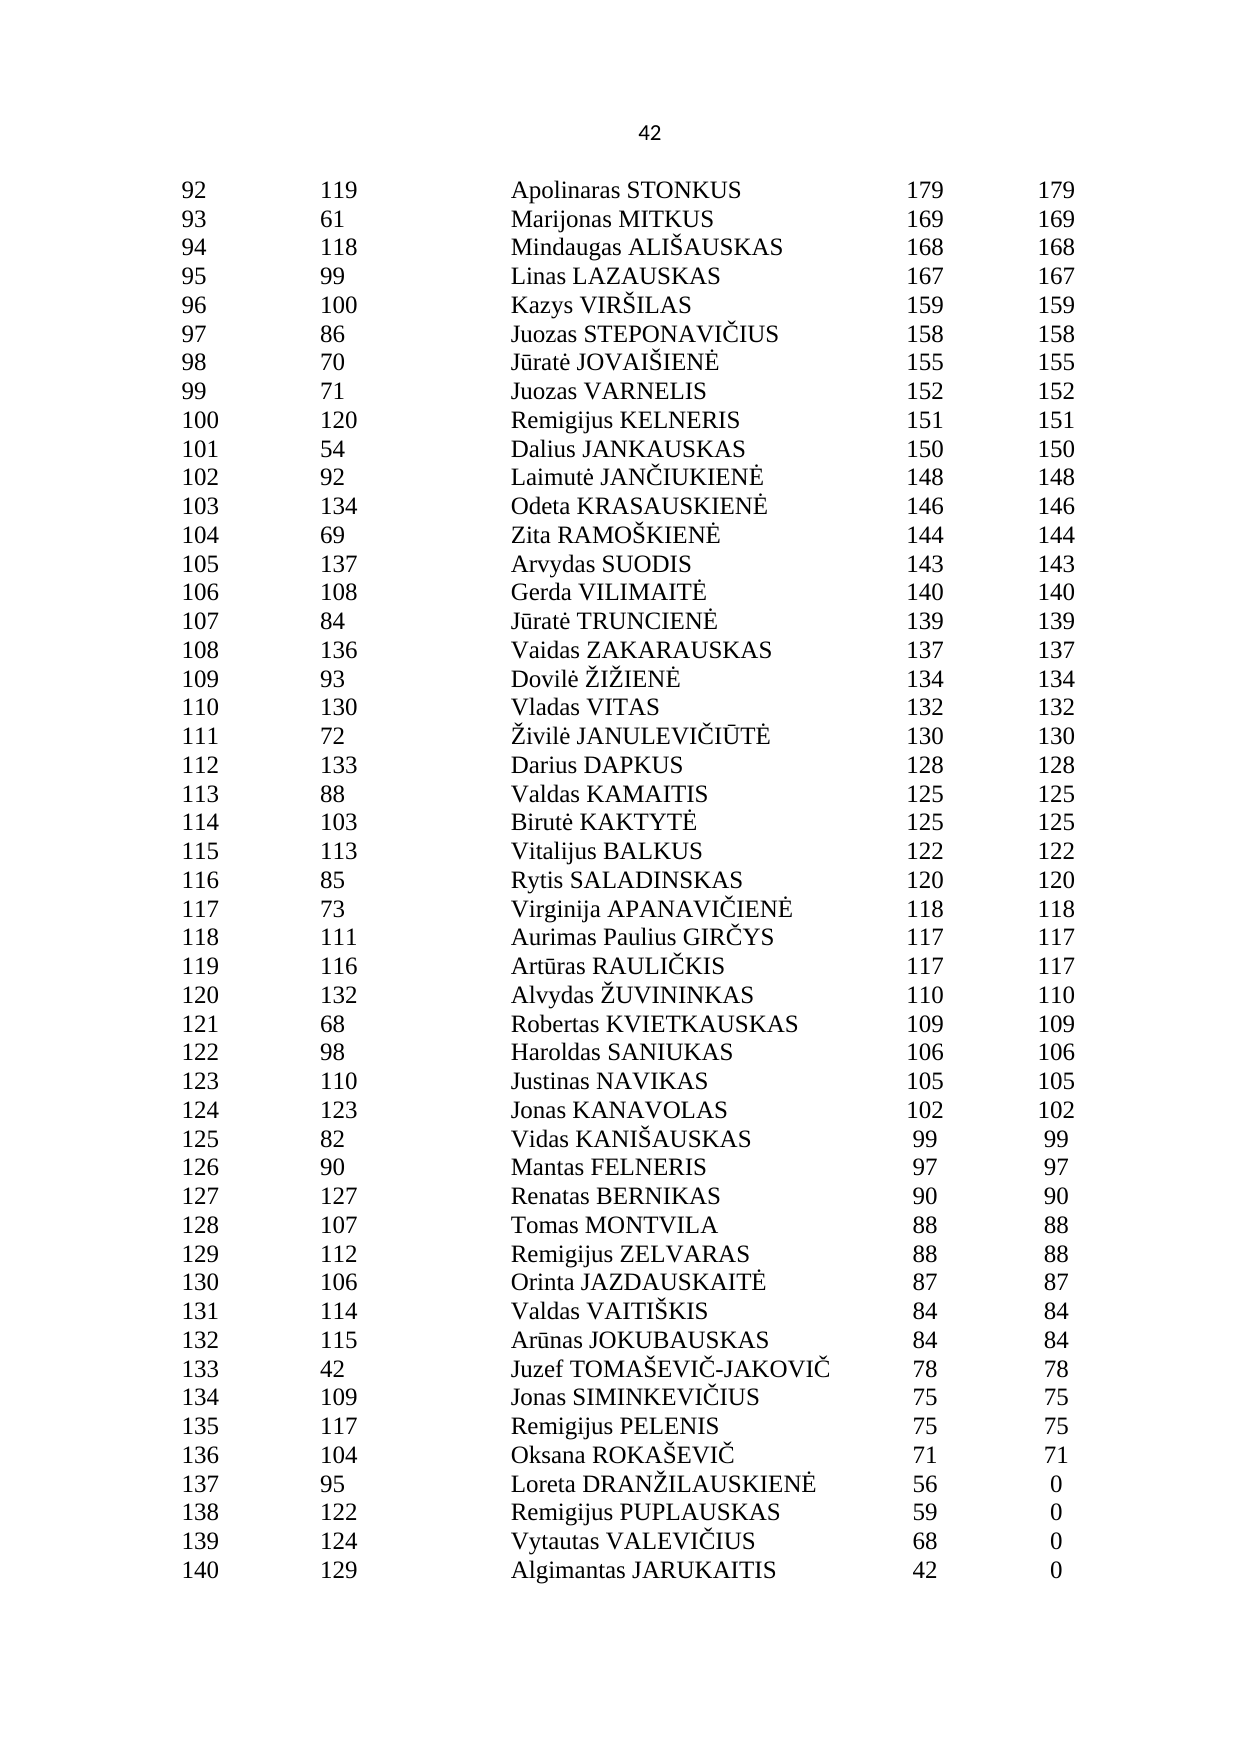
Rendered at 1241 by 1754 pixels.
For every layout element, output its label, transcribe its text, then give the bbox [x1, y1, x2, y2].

table_cell 98 [177, 348, 316, 376]
table_cell Živilė JANULEVIČIŪTĖ [506, 721, 860, 750]
table_cell 106 [177, 578, 316, 606]
table_cell 124 [177, 1095, 316, 1124]
table_cell 128 [990, 750, 1122, 779]
table_cell 136 [177, 1440, 316, 1469]
table_cell 118 [860, 894, 990, 922]
table_cell 99 [860, 1124, 990, 1152]
table_cell 114 [177, 808, 316, 836]
table_cell 117 [860, 923, 990, 951]
table_cell 139 [860, 606, 990, 635]
table_cell Vytautas VALEVIČIUS [506, 1526, 860, 1555]
table_cell Algimantas JARUKAITIS [506, 1555, 860, 1584]
table_cell 106 [990, 1038, 1122, 1066]
table_cell 109 [316, 1383, 506, 1411]
table_cell Aurimas Paulius GIRČYS [506, 923, 860, 951]
table_cell 0 [990, 1469, 1122, 1497]
table_cell 82 [316, 1124, 506, 1152]
table_cell 150 [860, 434, 990, 462]
table_cell 42 [316, 1354, 506, 1382]
table_cell 88 [860, 1210, 990, 1239]
table_cell Alvydas ŽUVININKAS [506, 980, 860, 1009]
table_cell 134 [316, 491, 506, 520]
table_cell 168 [860, 233, 990, 261]
table_cell 127 [177, 1181, 316, 1210]
table_cell 90 [860, 1181, 990, 1210]
table_cell 101 [177, 434, 316, 462]
table_cell 104 [316, 1440, 506, 1469]
table_cell Valdas VAITIŠKIS [506, 1296, 860, 1325]
table_cell Arūnas JOKUBAUSKAS [506, 1325, 860, 1354]
table_cell 84 [860, 1325, 990, 1354]
table_cell Orinta JAZDAUSKAITĖ [506, 1268, 860, 1296]
table_cell 118 [990, 894, 1122, 922]
table_cell Tomas MONTVILA [506, 1210, 860, 1239]
table_cell 126 [177, 1153, 316, 1181]
table_cell 117 [860, 951, 990, 980]
table_cell Arvydas SUODIS [506, 549, 860, 577]
table_cell 103 [177, 491, 316, 520]
table_cell 84 [990, 1296, 1122, 1325]
table_cell Zita RAMOŠKIENĖ [506, 520, 860, 549]
table_cell 128 [860, 750, 990, 779]
table_cell 73 [316, 894, 506, 922]
table_cell 146 [990, 491, 1122, 520]
table_cell 122 [990, 836, 1122, 865]
table_cell 61 [316, 204, 506, 232]
table_cell 112 [316, 1239, 506, 1267]
table_cell 93 [177, 204, 316, 232]
table_cell Haroldas SANIUKAS [506, 1038, 860, 1066]
table_cell 110 [990, 980, 1122, 1009]
table_cell 117 [177, 894, 316, 922]
table_cell 98 [316, 1038, 506, 1066]
table_cell 54 [316, 434, 506, 462]
table_cell 106 [860, 1038, 990, 1066]
table_cell 158 [990, 319, 1122, 347]
table_cell 56 [860, 1469, 990, 1497]
table_cell 113 [316, 836, 506, 865]
table_cell 116 [316, 951, 506, 980]
table_cell 116 [177, 865, 316, 894]
table_cell 124 [316, 1526, 506, 1555]
table_cell Juzef TOMAŠEVIČ-JAKOVIČ [506, 1354, 860, 1382]
table_cell 151 [860, 405, 990, 434]
table_cell 97 [860, 1153, 990, 1181]
table_cell 104 [177, 520, 316, 549]
table_cell 152 [990, 376, 1122, 405]
table_cell Mindaugas ALIŠAUSKAS [506, 233, 860, 261]
table_cell 107 [177, 606, 316, 635]
table_cell 88 [316, 779, 506, 807]
table_cell 97 [177, 319, 316, 347]
table_cell 110 [177, 693, 316, 721]
table_cell Jonas SIMINKEVIČIUS [506, 1383, 860, 1411]
table_cell Oksana ROKAŠEVIČ [506, 1440, 860, 1469]
table_cell Rytis SALADINSKAS [506, 865, 860, 894]
table_cell 125 [860, 808, 990, 836]
table_cell 159 [990, 290, 1122, 319]
table_cell 109 [990, 1009, 1122, 1037]
table_cell 86 [316, 319, 506, 347]
table_cell 137 [177, 1469, 316, 1497]
table_cell Vitalijus BALKUS [506, 836, 860, 865]
table_cell Mantas FELNERIS [506, 1153, 860, 1181]
table_cell 132 [860, 693, 990, 721]
table_cell 128 [177, 1210, 316, 1239]
table_cell 71 [316, 376, 506, 405]
table_cell 70 [316, 348, 506, 376]
table_cell 108 [177, 635, 316, 664]
table_cell 88 [990, 1210, 1122, 1239]
table_cell 71 [860, 1440, 990, 1469]
table_cell Birutė KAKTYTĖ [506, 808, 860, 836]
table_cell 155 [860, 348, 990, 376]
table_cell Loreta DRANŽILAUSKIENĖ [506, 1469, 860, 1497]
table_cell 93 [316, 664, 506, 692]
table_cell Jūratė JOVAIŠIENĖ [506, 348, 860, 376]
table_cell 115 [316, 1325, 506, 1354]
table_cell 108 [316, 578, 506, 606]
table_cell Vidas KANIŠAUSKAS [506, 1124, 860, 1152]
table_cell 159 [860, 290, 990, 319]
table_cell 117 [990, 951, 1122, 980]
table_cell 144 [860, 520, 990, 549]
table_cell 59 [860, 1498, 990, 1526]
table_cell 120 [990, 865, 1122, 894]
table_cell 117 [316, 1411, 506, 1440]
table_cell 75 [860, 1383, 990, 1411]
table_cell 130 [860, 721, 990, 750]
table_cell 97 [990, 1153, 1122, 1181]
table_cell Linas LAZAUSKAS [506, 261, 860, 290]
table_cell Marijonas MITKUS [506, 204, 860, 232]
table_cell Virginija APANAVIČIENĖ [506, 894, 860, 922]
table_cell 0 [990, 1498, 1122, 1526]
table_cell 135 [177, 1411, 316, 1440]
table_cell 120 [177, 980, 316, 1009]
table_cell 88 [860, 1239, 990, 1267]
table_cell 68 [316, 1009, 506, 1037]
table_cell 133 [316, 750, 506, 779]
table_cell Renatas BERNIKAS [506, 1181, 860, 1210]
table_cell 144 [990, 520, 1122, 549]
table_cell 152 [860, 376, 990, 405]
table_cell 75 [990, 1411, 1122, 1440]
table_cell 169 [860, 204, 990, 232]
table_cell Darius DAPKUS [506, 750, 860, 779]
table_cell 143 [990, 549, 1122, 577]
table_cell Justinas NAVIKAS [506, 1066, 860, 1095]
table_cell 87 [860, 1268, 990, 1296]
table_cell 99 [316, 261, 506, 290]
table_cell Remigijus PUPLAUSKAS [506, 1498, 860, 1526]
table_cell Vladas VITAS [506, 693, 860, 721]
table_cell 139 [990, 606, 1122, 635]
table_cell 68 [860, 1526, 990, 1555]
table_cell 85 [316, 865, 506, 894]
table_cell 71 [990, 1440, 1122, 1469]
table_cell 102 [990, 1095, 1122, 1124]
table_cell 158 [860, 319, 990, 347]
table_cell 130 [990, 721, 1122, 750]
table_cell 148 [860, 463, 990, 491]
table_cell 129 [177, 1239, 316, 1267]
table_cell 137 [860, 635, 990, 664]
table_cell 112 [177, 750, 316, 779]
table_cell 122 [316, 1498, 506, 1526]
table_cell 125 [990, 808, 1122, 836]
table_cell 110 [860, 980, 990, 1009]
table_cell 143 [860, 549, 990, 577]
table_cell 151 [990, 405, 1122, 434]
table_cell 120 [860, 865, 990, 894]
table_cell Artūras RAULIČKIS [506, 951, 860, 980]
table_cell 134 [860, 664, 990, 692]
table_cell 75 [990, 1383, 1122, 1411]
table_cell 167 [860, 261, 990, 290]
table_cell 119 [316, 175, 506, 204]
table_cell 169 [990, 204, 1122, 232]
table_cell 132 [177, 1325, 316, 1354]
table_cell 92 [316, 463, 506, 491]
table_cell Laimutė JANČIUKIENĖ [506, 463, 860, 491]
table_cell 115 [177, 836, 316, 865]
table_cell 69 [316, 520, 506, 549]
table_cell 130 [177, 1268, 316, 1296]
table_cell 132 [990, 693, 1122, 721]
table_cell 75 [860, 1411, 990, 1440]
table_cell 122 [860, 836, 990, 865]
table_cell 72 [316, 721, 506, 750]
table_cell 0 [990, 1526, 1122, 1555]
table_cell 136 [316, 635, 506, 664]
table_cell 42 [860, 1555, 990, 1584]
table_cell 179 [860, 175, 990, 204]
table_cell Robertas KVIETKAUSKAS [506, 1009, 860, 1037]
table_cell 110 [316, 1066, 506, 1095]
table_cell 167 [990, 261, 1122, 290]
table_cell 90 [316, 1153, 506, 1181]
table_cell 96 [177, 290, 316, 319]
table_cell 109 [177, 664, 316, 692]
table_cell 129 [316, 1555, 506, 1584]
table_cell Odeta KRASAUSKIENĖ [506, 491, 860, 520]
table_cell 118 [177, 923, 316, 951]
table_cell 99 [990, 1124, 1122, 1152]
table_cell Vaidas ZAKARAUSKAS [506, 635, 860, 664]
table_cell 118 [316, 233, 506, 261]
table_cell 119 [177, 951, 316, 980]
table_cell 137 [316, 549, 506, 577]
table_cell 130 [316, 693, 506, 721]
table_cell 140 [990, 578, 1122, 606]
table_cell 122 [177, 1038, 316, 1066]
table_cell 0 [990, 1555, 1122, 1584]
table_cell 95 [316, 1469, 506, 1497]
table_cell 95 [177, 261, 316, 290]
table_cell 103 [316, 808, 506, 836]
table_cell Juozas STEPONAVIČIUS [506, 319, 860, 347]
table_cell 139 [177, 1526, 316, 1555]
table_cell 125 [990, 779, 1122, 807]
table_cell 87 [990, 1268, 1122, 1296]
table_cell 111 [177, 721, 316, 750]
table_cell Dovilė ŽIŽIENĖ [506, 664, 860, 692]
table_cell 150 [990, 434, 1122, 462]
table_cell 114 [316, 1296, 506, 1325]
table_cell Dalius JANKAUSKAS [506, 434, 860, 462]
table_cell 94 [177, 233, 316, 261]
table_cell 138 [177, 1498, 316, 1526]
table_cell 148 [990, 463, 1122, 491]
table_cell 131 [177, 1296, 316, 1325]
table_cell 109 [860, 1009, 990, 1037]
table_cell 123 [316, 1095, 506, 1124]
table_cell Apolinaras STONKUS [506, 175, 860, 204]
table_cell Kazys VIRŠILAS [506, 290, 860, 319]
table_cell 105 [990, 1066, 1122, 1095]
table_cell Remigijus ZELVARAS [506, 1239, 860, 1267]
table_cell 78 [860, 1354, 990, 1382]
table_cell 107 [316, 1210, 506, 1239]
table_cell 146 [860, 491, 990, 520]
table_cell 137 [990, 635, 1122, 664]
table_cell 84 [990, 1325, 1122, 1354]
table_cell 117 [990, 923, 1122, 951]
table_cell 100 [316, 290, 506, 319]
table_cell 168 [990, 233, 1122, 261]
table_cell 123 [177, 1066, 316, 1095]
table_cell 125 [177, 1124, 316, 1152]
table_cell 88 [990, 1239, 1122, 1267]
table_cell Remigijus KELNERIS [506, 405, 860, 434]
table_cell 155 [990, 348, 1122, 376]
table_cell 105 [860, 1066, 990, 1095]
table_cell 134 [990, 664, 1122, 692]
table_cell 121 [177, 1009, 316, 1037]
table_cell 133 [177, 1354, 316, 1382]
table_cell 140 [177, 1555, 316, 1584]
table_cell Remigijus PELENIS [506, 1411, 860, 1440]
table_cell 84 [860, 1296, 990, 1325]
table_cell 92 [177, 175, 316, 204]
table_cell Juozas VARNELIS [506, 376, 860, 405]
table_cell 100 [177, 405, 316, 434]
table_cell Valdas KAMAITIS [506, 779, 860, 807]
table_cell Gerda VILIMAITĖ [506, 578, 860, 606]
table_cell 120 [316, 405, 506, 434]
table_cell 90 [990, 1181, 1122, 1210]
table_cell 84 [316, 606, 506, 635]
table_cell 102 [860, 1095, 990, 1124]
table_cell Jūratė TRUNCIENĖ [506, 606, 860, 635]
table_cell 105 [177, 549, 316, 577]
table_cell 99 [177, 376, 316, 405]
table_cell 134 [177, 1383, 316, 1411]
table_cell 102 [177, 463, 316, 491]
table_cell 125 [860, 779, 990, 807]
table_cell 106 [316, 1268, 506, 1296]
table_cell 140 [860, 578, 990, 606]
table_cell 127 [316, 1181, 506, 1210]
table_cell Jonas KANAVOLAS [506, 1095, 860, 1124]
table_cell 179 [990, 175, 1122, 204]
table_cell 132 [316, 980, 506, 1009]
table_cell 111 [316, 923, 506, 951]
table_cell 113 [177, 779, 316, 807]
table_cell 78 [990, 1354, 1122, 1382]
